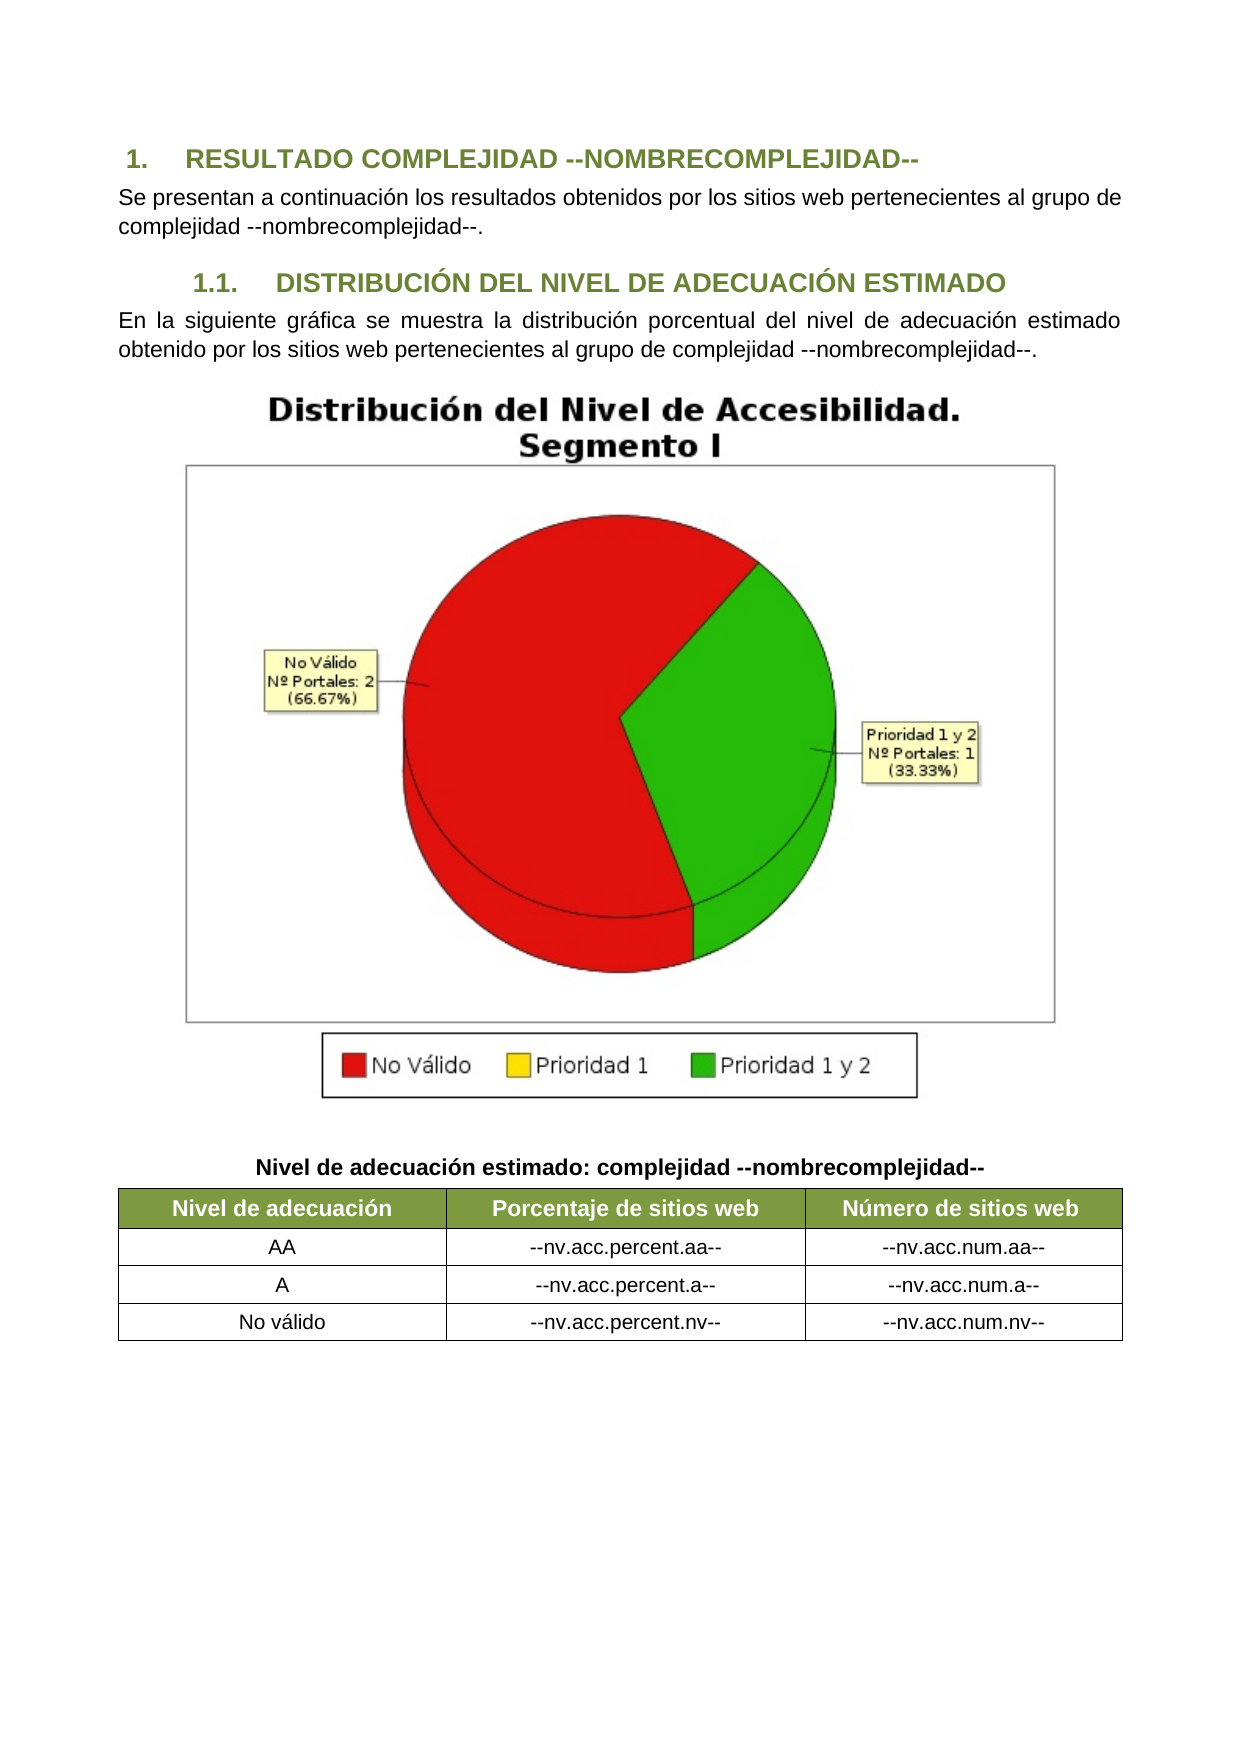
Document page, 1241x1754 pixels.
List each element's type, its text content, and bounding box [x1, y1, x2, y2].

table_cell --nv.acc.num.nv-- [806, 1304, 1122, 1340]
picture [178, 390, 1062, 1100]
table_cell --nv.acc.percent.nv-- [447, 1304, 805, 1340]
text Nivel de adecuación estimado: complejidad --nombrecomplejidad-- [118, 1153, 1122, 1180]
table_cell No válido [119, 1304, 446, 1340]
table_cell --nv.acc.num.aa-- [806, 1229, 1122, 1265]
subtitle Resultado complejidad --nombrecomplejidad-- [118, 143, 1122, 174]
table_cell --nv.acc.percent.a-- [447, 1266, 805, 1303]
table_cell --nv.acc.num.a-- [806, 1266, 1122, 1303]
text En la siguiente gráfica se muestra la distribución porcentual del nivel de adecuación estimado obtenido por los sitios web pertenecientes al grupo de complejidad --nombrecomplejidad--. [118, 307, 1122, 363]
table_header Nivel de adecuación [119, 1189, 446, 1228]
table_header Número de sitios web [806, 1189, 1122, 1228]
table_header Porcentaje de sitios web [447, 1189, 805, 1228]
text Se presentan a continuación los resultados obtenidos por los sitios web pertenecientes al grupo de complejidad --nombrecomplejidad--. [118, 184, 1122, 239]
table_cell AA [119, 1229, 446, 1265]
table_cell --nv.acc.percent.aa-- [447, 1229, 805, 1265]
subtitle Distribución del nivel de adecuación estimado [185, 267, 1122, 298]
table_cell A [119, 1266, 446, 1303]
